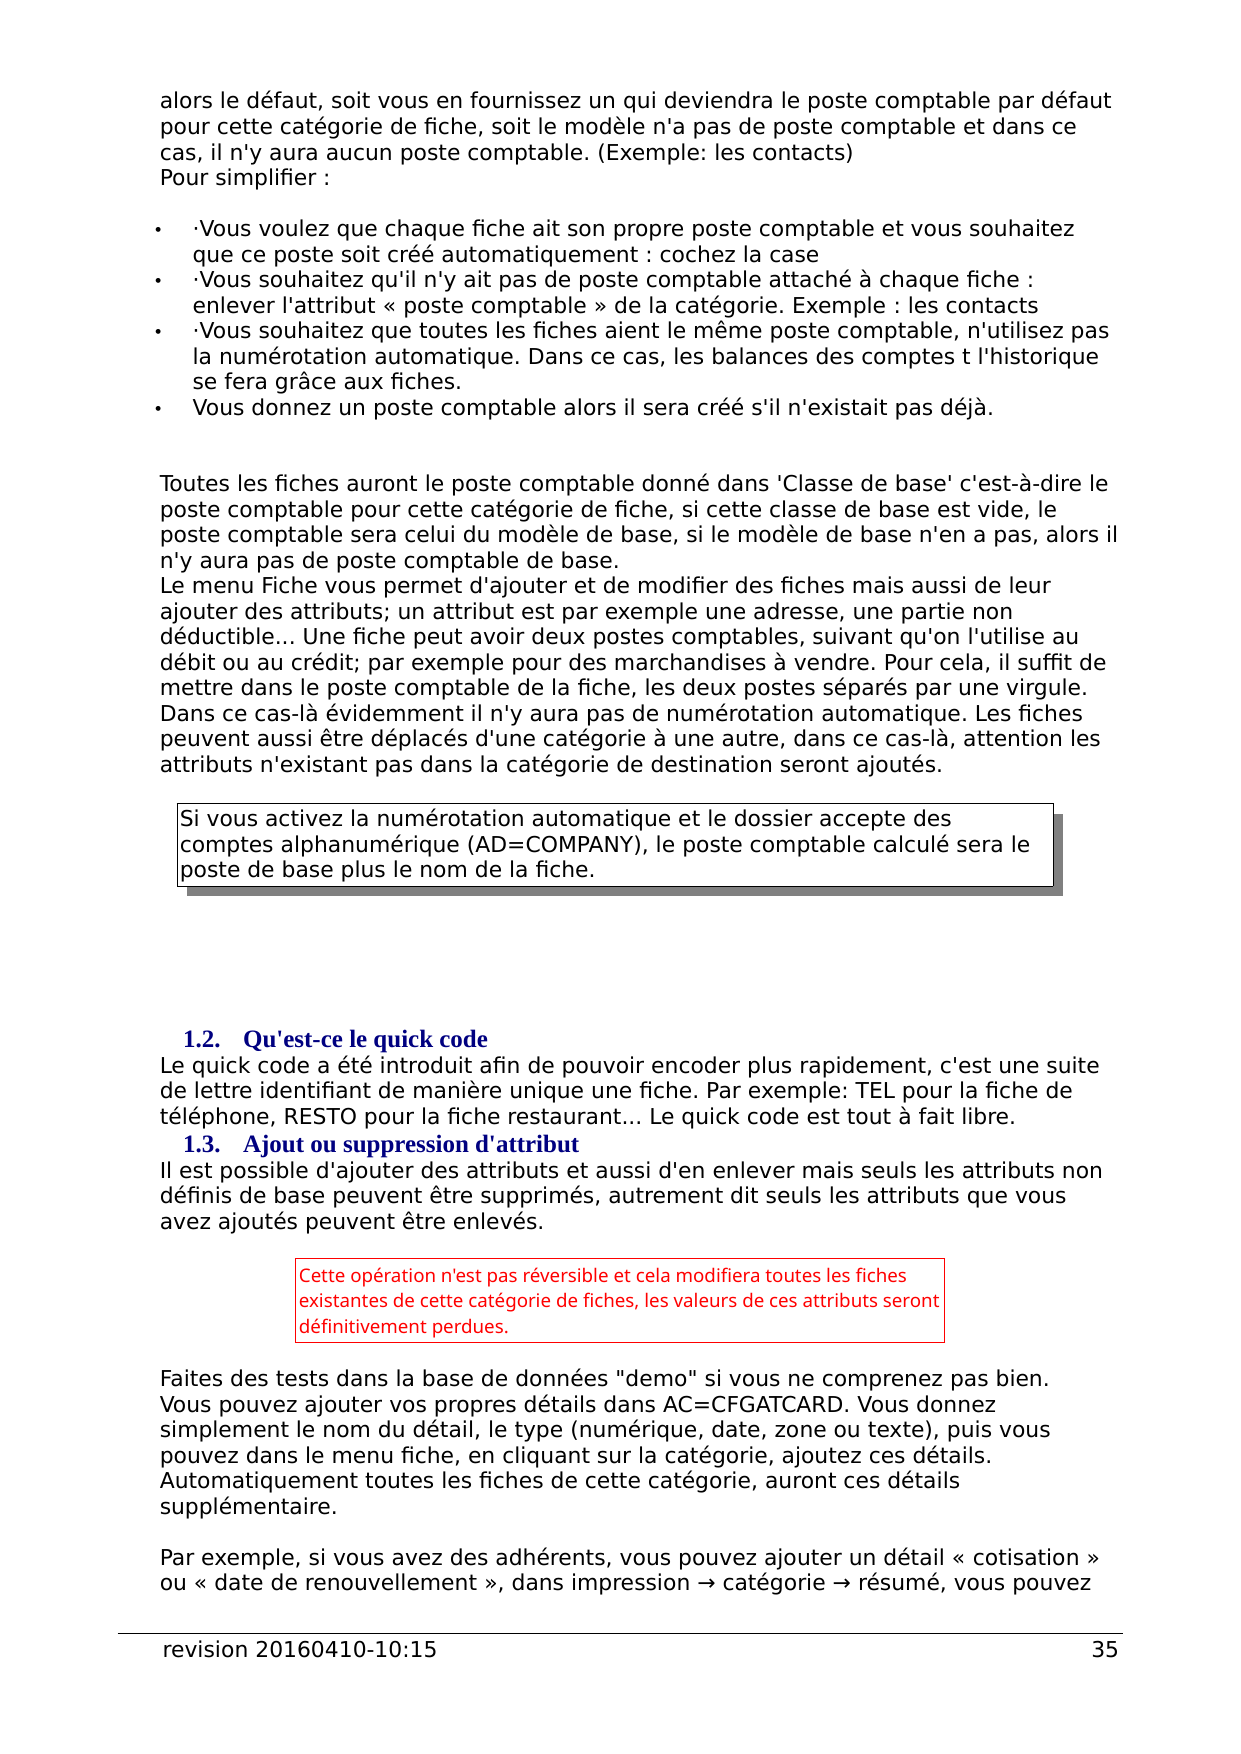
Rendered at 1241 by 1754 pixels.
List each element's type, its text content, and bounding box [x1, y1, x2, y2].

subtitle Qu'est-ce le quick code [177, 1024, 1123, 1053]
list ·Vous souhaitez que toutes les fiches aient le même poste comptable, n'utilisez pas la numérotation automatique. Dans ce cas, les balances des comptes t l'historique se fera grâce aux fiches. [155, 318, 1123, 395]
text Faites des tests dans la base de données "demo" si vous ne comprenez pas bien. [159, 1366, 1123, 1392]
text Si vous activez la numérotation automatique et le dossier accepte des comptes alphanumérique (AD=COMPANY), le poste comptable calculé sera le poste de base plus le nom de la fiche. [178, 804, 1053, 886]
list ·Vous voulez que chaque fiche ait son propre poste comptable et vous souhaitez que ce poste soit créé automatiquement : cochez la case [155, 216, 1123, 267]
text Vous pouvez ajouter vos propres détails dans AC=CFGATCARD. Vous donnez simplement le nom du détail, le type (numérique, date, zone ou texte), puis vous pouvez dans le menu fiche, en cliquant sur la catégorie, ajoutez ces détails. Automatiquement toutes les fiches de cette catégorie, auront ces détails supplémentaire. [159, 1392, 1123, 1519]
list ·Vous souhaitez qu'il n'y ait pas de poste comptable attaché à chaque fiche : enlever l'attribut « poste comptable » de la catégorie. Exemple : les contacts [155, 267, 1123, 318]
text alors le défaut, soit vous en fournissez un qui deviendra le poste comptable par défaut pour cette catégorie de fiche, soit le modèle n'a pas de poste comptable et dans ce cas, il n'y aura aucun poste comptable. (Exemple: les contacts) [159, 88, 1123, 165]
text Le quick code a été introduit afin de pouvoir encoder plus rapidement, c'est une suite de lettre identifiant de manière unique une fiche. Par exemple: TEL pour la fiche de téléphone, RESTO pour la fiche restaurant... Le quick code est tout à fait libre. [159, 1053, 1123, 1129]
text Toutes les fiches auront le poste comptable donné dans 'Classe de base' c'est-à-dire le poste comptable pour cette catégorie de fiche, si cette classe de base est vide, le poste comptable sera celui du modèle de base, si le modèle de base n'en a pas, alors il n'y aura pas de poste comptable de base. [159, 471, 1123, 573]
text Par exemple, si vous avez des adhérents, vous pouvez ajouter un détail « cotisation » ou « date de renouvellement », dans impression → catégorie → résumé, vous pouvez [159, 1545, 1123, 1596]
text Cette opération n'est pas réversible et cela modifiera toutes les fiches existantes de cette catégorie de fiches, les valeurs de ces attributs seront définitivement perdues. [296, 1259, 944, 1342]
text Il est possible d'ajouter des attributs et aussi d'en enlever mais seuls les attributs non définis de base peuvent être supprimés, autrement dit seuls les attributs que vous avez ajoutés peuvent être enlevés. [159, 1158, 1123, 1234]
list Vous donnez un poste comptable alors il sera créé s'il n'existait pas déjà. [155, 395, 1123, 420]
text Pour simplifier : [159, 165, 1123, 191]
text Le menu Fiche vous permet d'ajouter et de modifier des fiches mais aussi de leur ajouter des attributs; un attribut est par exemple une adresse, une partie non déductible... Une fiche peut avoir deux postes comptables, suivant qu'on l'utilise au débit ou au crédit; par exemple pour des marchandises à vendre. Pour cela, il suffit de mettre dans le poste comptable de la fiche, les deux postes séparés par une virgule. Dans ce cas-là évidemment il n'y aura pas de numérotation automatique. Les fiches peuvent aussi être déplacés d'une catégorie à une autre, dans ce cas-là, attention les attributs n'existant pas dans la catégorie de destination seront ajoutés. [159, 573, 1123, 778]
subtitle Ajout ou suppression d'attribut [177, 1129, 1123, 1158]
